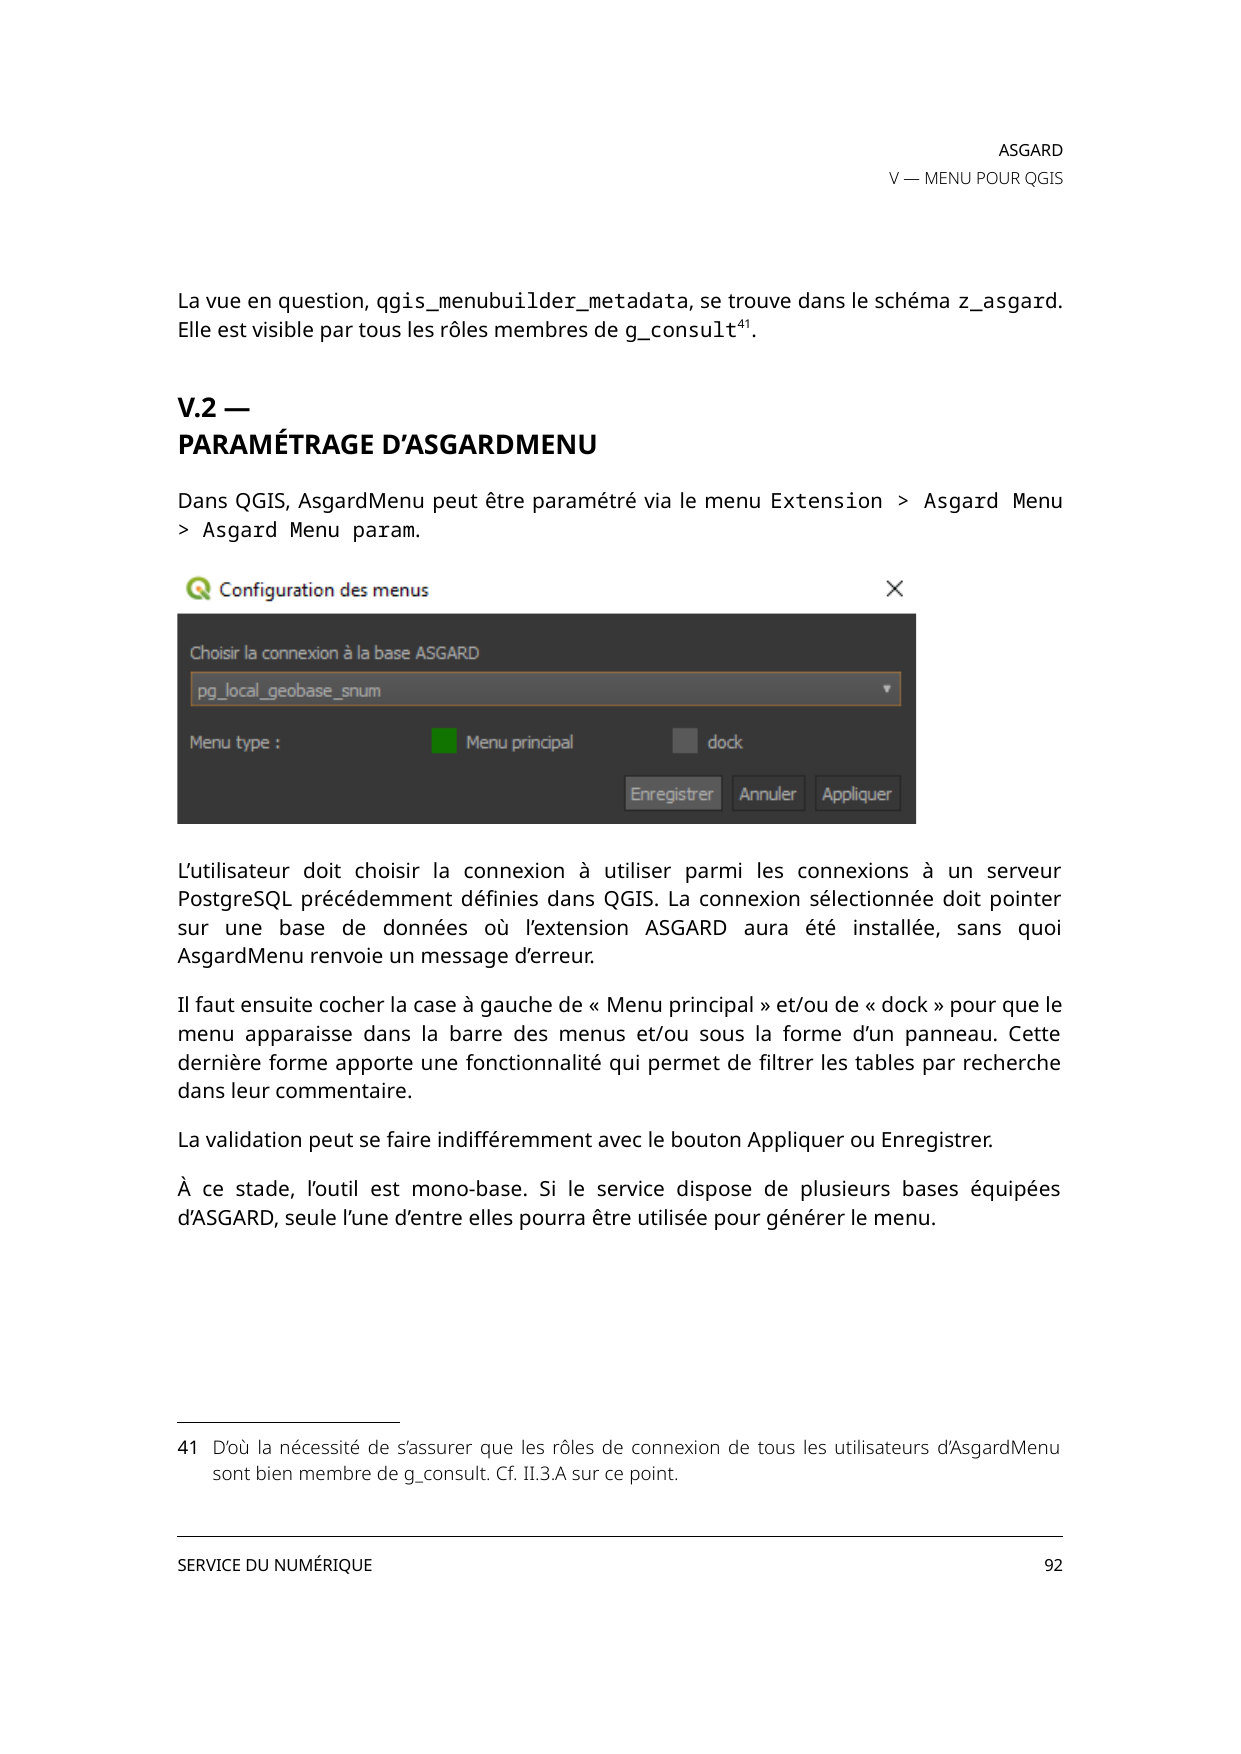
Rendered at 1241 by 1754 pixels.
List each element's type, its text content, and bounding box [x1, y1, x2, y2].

subtitle Paramétrage d’AsgardMenu [177, 382, 1063, 465]
text La validation peut se faire indifféremment avec le bouton Appliquer ou Enregistrer. [177, 1125, 1063, 1154]
text Dans QGIS, AsgardMenu peut être paramétré via le menu Extension > Asgard Menu > Asgard Menu param. [177, 486, 1063, 543]
text Il faut ensuite cocher la case à gauche de « Menu principal » et/ou de « dock » pour que le menu apparaisse dans la barre des menus et/ou sous la forme d’un panneau. Cette dernière forme apporte une fonctionnalité qui permet de filtrer les tables par recherche dans leur commentaire. [177, 990, 1063, 1104]
text À ce stade, l’outil est mono-base. Si le service dispose de plusieurs bases équipées d’ASGARD, seule l’une d’entre elles pourra être utilisée pour générer le menu. [177, 1174, 1063, 1231]
text D’où la nécessité de s’assurer que les rôles de connexion de tous les utilisateurs d’AsgardMenu sont bien membre de g_consult. Cf. II.3.A sur ce point. [177, 1434, 1063, 1486]
picture [177, 570, 917, 824]
text L’utilisateur doit choisir la connexion à utiliser parmi les connexions à un serveur PostgreSQL précédemment définies dans QGIS. La connexion sélectionnée doit pointer sur une base de données où l’extension ASGARD aura été installée, sans quoi AsgardMenu renvoie un message d’erreur. [177, 856, 1063, 970]
text La vue en question, qgis_menubuilder_metadata, se trouve dans le schéma z_asgard. Elle est visible par tous les rôles membres de g_consult. [177, 286, 1063, 343]
